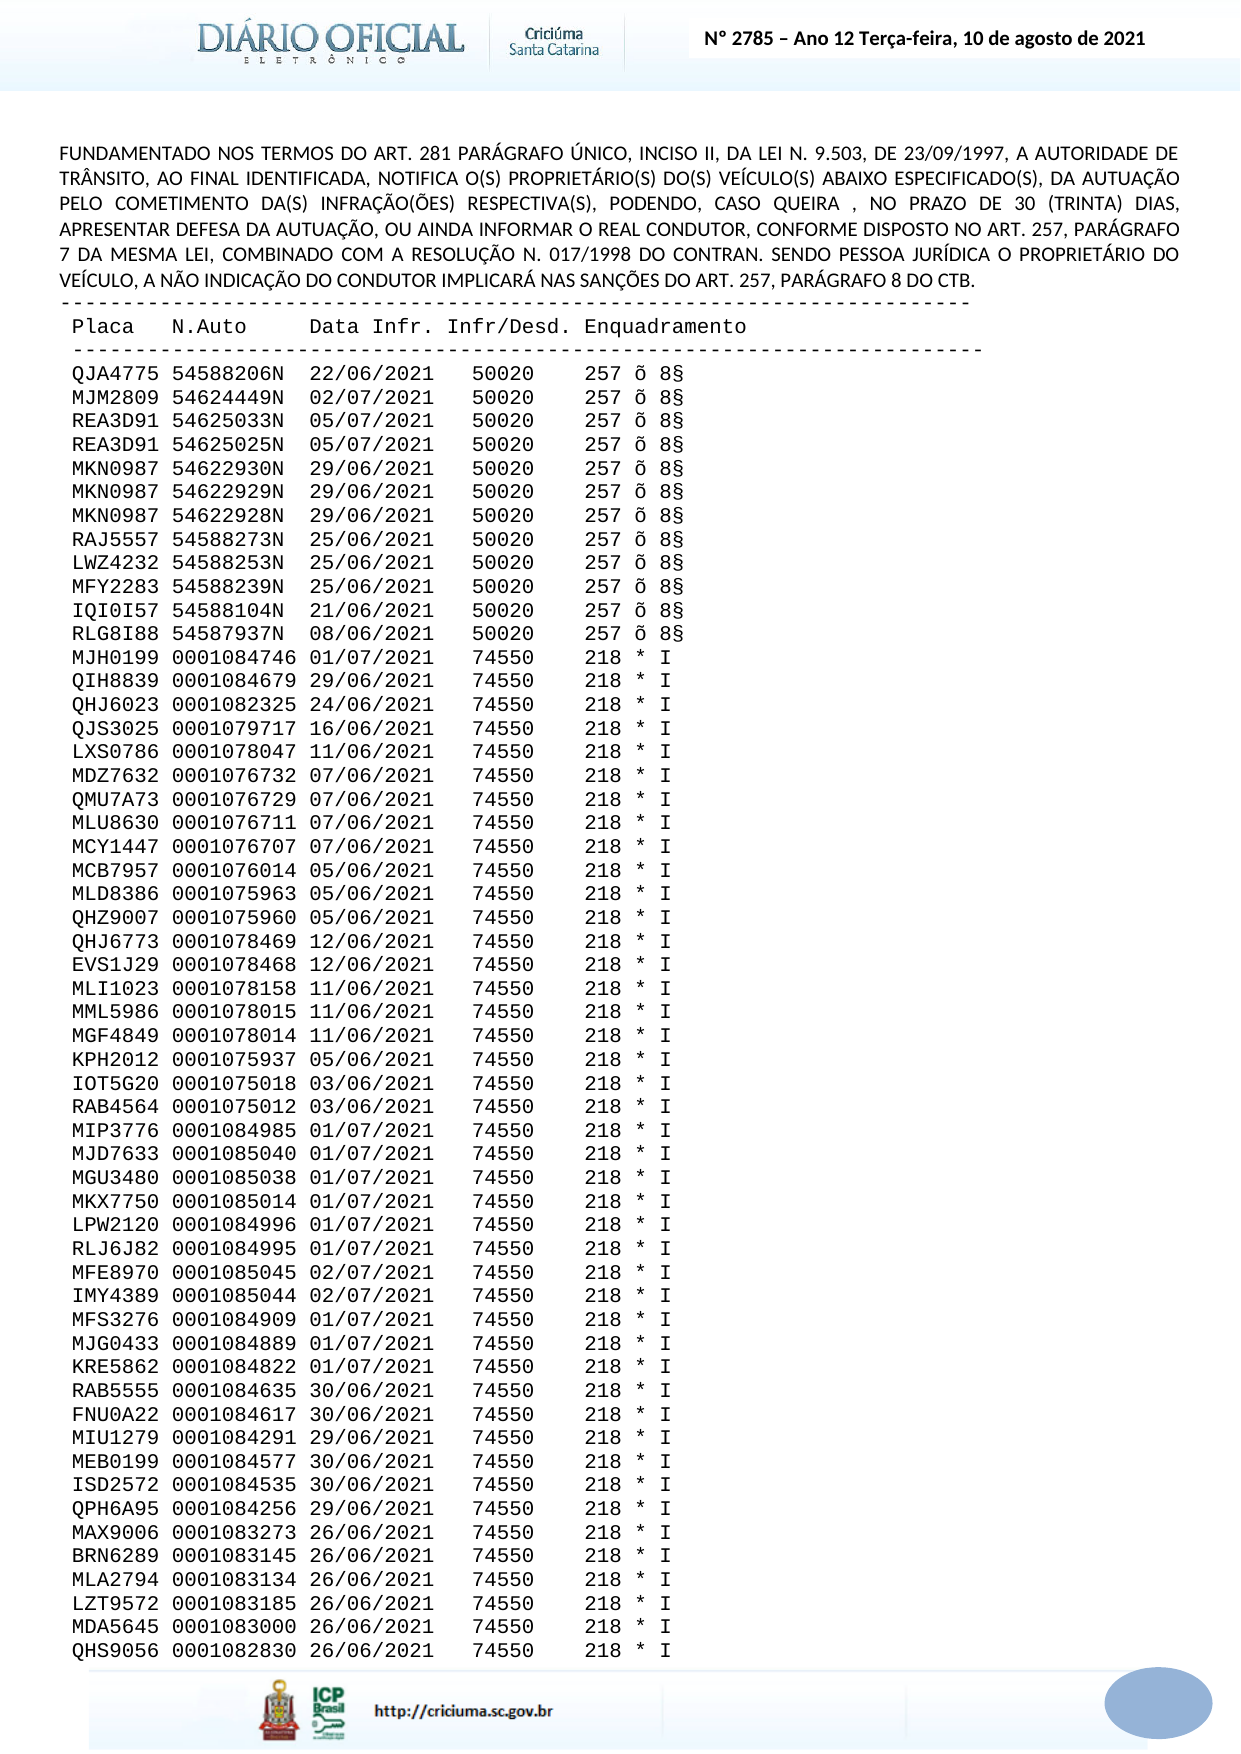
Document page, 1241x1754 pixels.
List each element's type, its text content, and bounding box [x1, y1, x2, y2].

text MJG0433 0001084889 01/07/2021 74550 218 * I [59, 1333, 1181, 1356]
text MLI1023 0001078158 11/06/2021 74550 218 * I [59, 978, 1181, 1002]
text QMU7A73 0001076729 07/06/2021 74550 218 * I [59, 789, 1181, 812]
text QHS9056 0001082830 26/06/2021 74550 218 * I [59, 1640, 1181, 1664]
text LXS0786 0001078047 11/06/2021 74550 218 * I [59, 741, 1181, 765]
text ------------------------------------------------------------------------- [59, 339, 1181, 363]
text REA3D91 54625033N 05/07/2021 50020 257 õ 8§ [59, 410, 1181, 434]
text MKN0987 54622929N 29/06/2021 50020 257 õ 8§ [59, 481, 1181, 505]
text MML5986 0001078015 11/06/2021 74550 218 * I [59, 1002, 1181, 1025]
text ISD2572 0001084535 30/06/2021 74550 218 * I [59, 1474, 1181, 1498]
text MJM2809 54624449N 02/07/2021 50020 257 õ 8§ [59, 387, 1181, 410]
text MDA5645 0001083000 26/06/2021 74550 218 * I [59, 1616, 1181, 1640]
text IMY4389 0001085044 02/07/2021 74550 218 * I [59, 1285, 1181, 1309]
text RLJ6J82 0001084995 01/07/2021 74550 218 * I [59, 1238, 1181, 1262]
text MIP3776 0001084985 01/07/2021 74550 218 * I [59, 1120, 1181, 1143]
text MAX9006 0001083273 26/06/2021 74550 218 * I [59, 1522, 1181, 1545]
text MDZ7632 0001076732 07/06/2021 74550 218 * I [59, 765, 1181, 789]
text MGF4849 0001078014 11/06/2021 74550 218 * I [59, 1025, 1181, 1049]
text MFS3276 0001084909 01/07/2021 74550 218 * I [59, 1309, 1181, 1333]
text QPH6A95 0001084256 29/06/2021 74550 218 * I [59, 1498, 1181, 1522]
text MJH0199 0001084746 01/07/2021 74550 218 * I [59, 647, 1181, 671]
text MGU3480 0001085038 01/07/2021 74550 218 * I [59, 1167, 1181, 1191]
text MLD8386 0001075963 05/06/2021 74550 218 * I [59, 883, 1181, 907]
text MCY1447 0001076707 07/06/2021 74550 218 * I [59, 836, 1181, 860]
text KPH2012 0001075937 05/06/2021 74550 218 * I [59, 1049, 1181, 1072]
text QHJ6773 0001078469 12/06/2021 74550 218 * I [59, 931, 1181, 954]
text KRE5862 0001084822 01/07/2021 74550 218 * I [59, 1356, 1181, 1380]
text Placa N.Auto Data Infr. Infr/Desd. Enquadramento [59, 316, 1181, 339]
text QHJ6023 0001082325 24/06/2021 74550 218 * I [59, 694, 1181, 718]
text MIU1279 0001084291 29/06/2021 74550 218 * I [59, 1427, 1181, 1451]
text MCB7957 0001076014 05/06/2021 74550 218 * I [59, 860, 1181, 883]
text ------------------------------------------------------------------------- [59, 292, 1181, 316]
text MJD7633 0001085040 01/07/2021 74550 218 * I [59, 1143, 1181, 1167]
text LWZ4232 54588253N 25/06/2021 50020 257 õ 8§ [59, 552, 1181, 576]
text QJA4775 54588206N 22/06/2021 50020 257 õ 8§ [59, 363, 1181, 387]
text RLG8I88 54587937N 08/06/2021 50020 257 õ 8§ [59, 623, 1181, 647]
text RAB5555 0001084635 30/06/2021 74550 218 * I [59, 1380, 1181, 1403]
text QHZ9007 0001075960 05/06/2021 74550 218 * I [59, 907, 1181, 931]
text RAB4564 0001075012 03/06/2021 74550 218 * I [59, 1096, 1181, 1120]
text MKX7750 0001085014 01/07/2021 74550 218 * I [59, 1191, 1181, 1214]
text MLU8630 0001076711 07/06/2021 74550 218 * I [59, 812, 1181, 836]
text QJS3025 0001079717 16/06/2021 74550 218 * I [59, 718, 1181, 741]
text MEB0199 0001084577 30/06/2021 74550 218 * I [59, 1451, 1181, 1474]
text MFE8970 0001085045 02/07/2021 74550 218 * I [59, 1262, 1181, 1285]
text LZT9572 0001083185 26/06/2021 74550 218 * I [59, 1593, 1181, 1616]
text REA3D91 54625025N 05/07/2021 50020 257 õ 8§ [59, 434, 1181, 458]
text FUNDAMENTADO NOS TERMOS DO ART. 281 PARÁGRAFO ÚNICO, INCISO II, DA LEI N. 9.503, DE 23/09/1997, A AUTORIDADE DE TRÂNSITO, AO FINAL IDENTIFICADA, NOTIFICA O(S) PROPRIETÁRIO(S) DO(S) VEÍCULO(S) ABAIXO ESPECIFICADO(S), DA AUTUAÇÃO PELO COMETIMENTO DA(S) INFRAÇÃO(ÕES) RESPECTIVA(S), PODENDO, CASO QUEIRA , NO PRAZO DE 30 (TRINTA) DIAS, APRESENTAR DEFESA DA AUTUAÇÃO, OU AINDA INFORMAR O REAL CONDUTOR, CONFORME DISPOSTO NO ART. 257, PARÁGRAFO 7 DA MESMA LEI, COMBINADO COM A RESOLUÇÃO N. 017/1998 DO CONTRAN. SENDO PESSOA JURÍDICA O PROPRIETÁRIO DO VEÍCULO, A NÃO INDICAÇÃO DO CONDUTOR IMPLICARÁ NAS SANÇÕES DO ART. 257, PARÁGRAFO 8 DO CTB. [59, 140, 1181, 292]
text LPW2120 0001084996 01/07/2021 74550 218 * I [59, 1214, 1181, 1238]
text BRN6289 0001083145 26/06/2021 74550 218 * I [59, 1545, 1181, 1569]
text IQI0I57 54588104N 21/06/2021 50020 257 õ 8§ [59, 599, 1181, 623]
text MFY2283 54588239N 25/06/2021 50020 257 õ 8§ [59, 576, 1181, 599]
text MLA2794 0001083134 26/06/2021 74550 218 * I [59, 1569, 1181, 1593]
text MKN0987 54622928N 29/06/2021 50020 257 õ 8§ [59, 505, 1181, 529]
text FNU0A22 0001084617 30/06/2021 74550 218 * I [59, 1403, 1181, 1427]
text QIH8839 0001084679 29/06/2021 74550 218 * I [59, 671, 1181, 694]
text IOT5G20 0001075018 03/06/2021 74550 218 * I [59, 1072, 1181, 1096]
text RAJ5557 54588273N 25/06/2021 50020 257 õ 8§ [59, 529, 1181, 552]
text EVS1J29 0001078468 12/06/2021 74550 218 * I [59, 954, 1181, 978]
text MKN0987 54622930N 29/06/2021 50020 257 õ 8§ [59, 458, 1181, 481]
